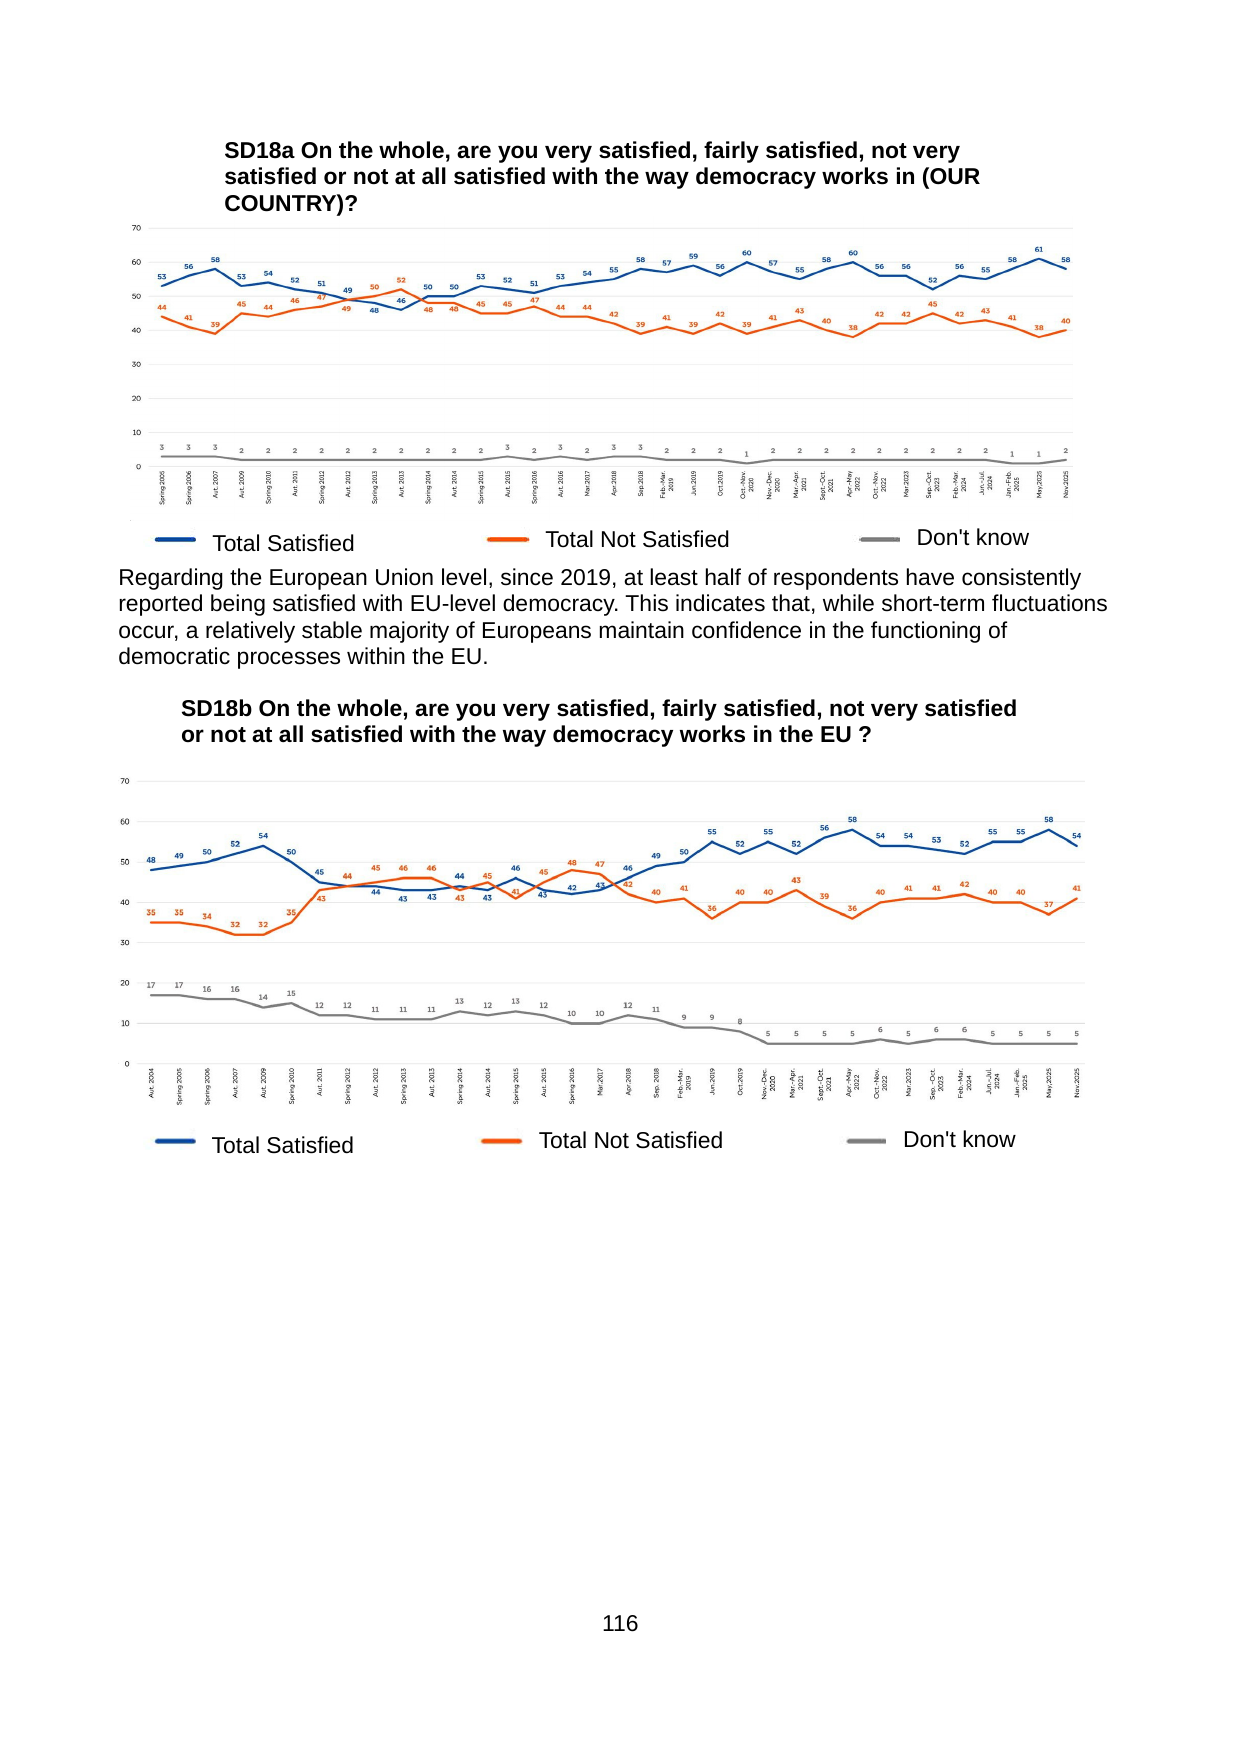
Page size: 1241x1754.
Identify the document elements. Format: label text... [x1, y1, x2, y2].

picture [226, 540, 233, 547]
picture [619, 536, 626, 546]
picture [559, 536, 566, 546]
picture [579, 541, 586, 547]
picture [226, 1142, 233, 1150]
picture [118, 768, 1085, 1115]
picture [604, 535, 612, 547]
picture [660, 541, 667, 547]
text Regarding the European Union level, since 2019, at least half of respondents have consistently reported being satisfied with EU-level democracy. This indicates that, while short-term fluctuations occur, a relatively stable majority of Europeans maintain confidence in the functioning of democratic processes within the EU. [118, 124, 1122, 669]
picture [130, 216, 1073, 547]
picture [143, 1122, 886, 1150]
